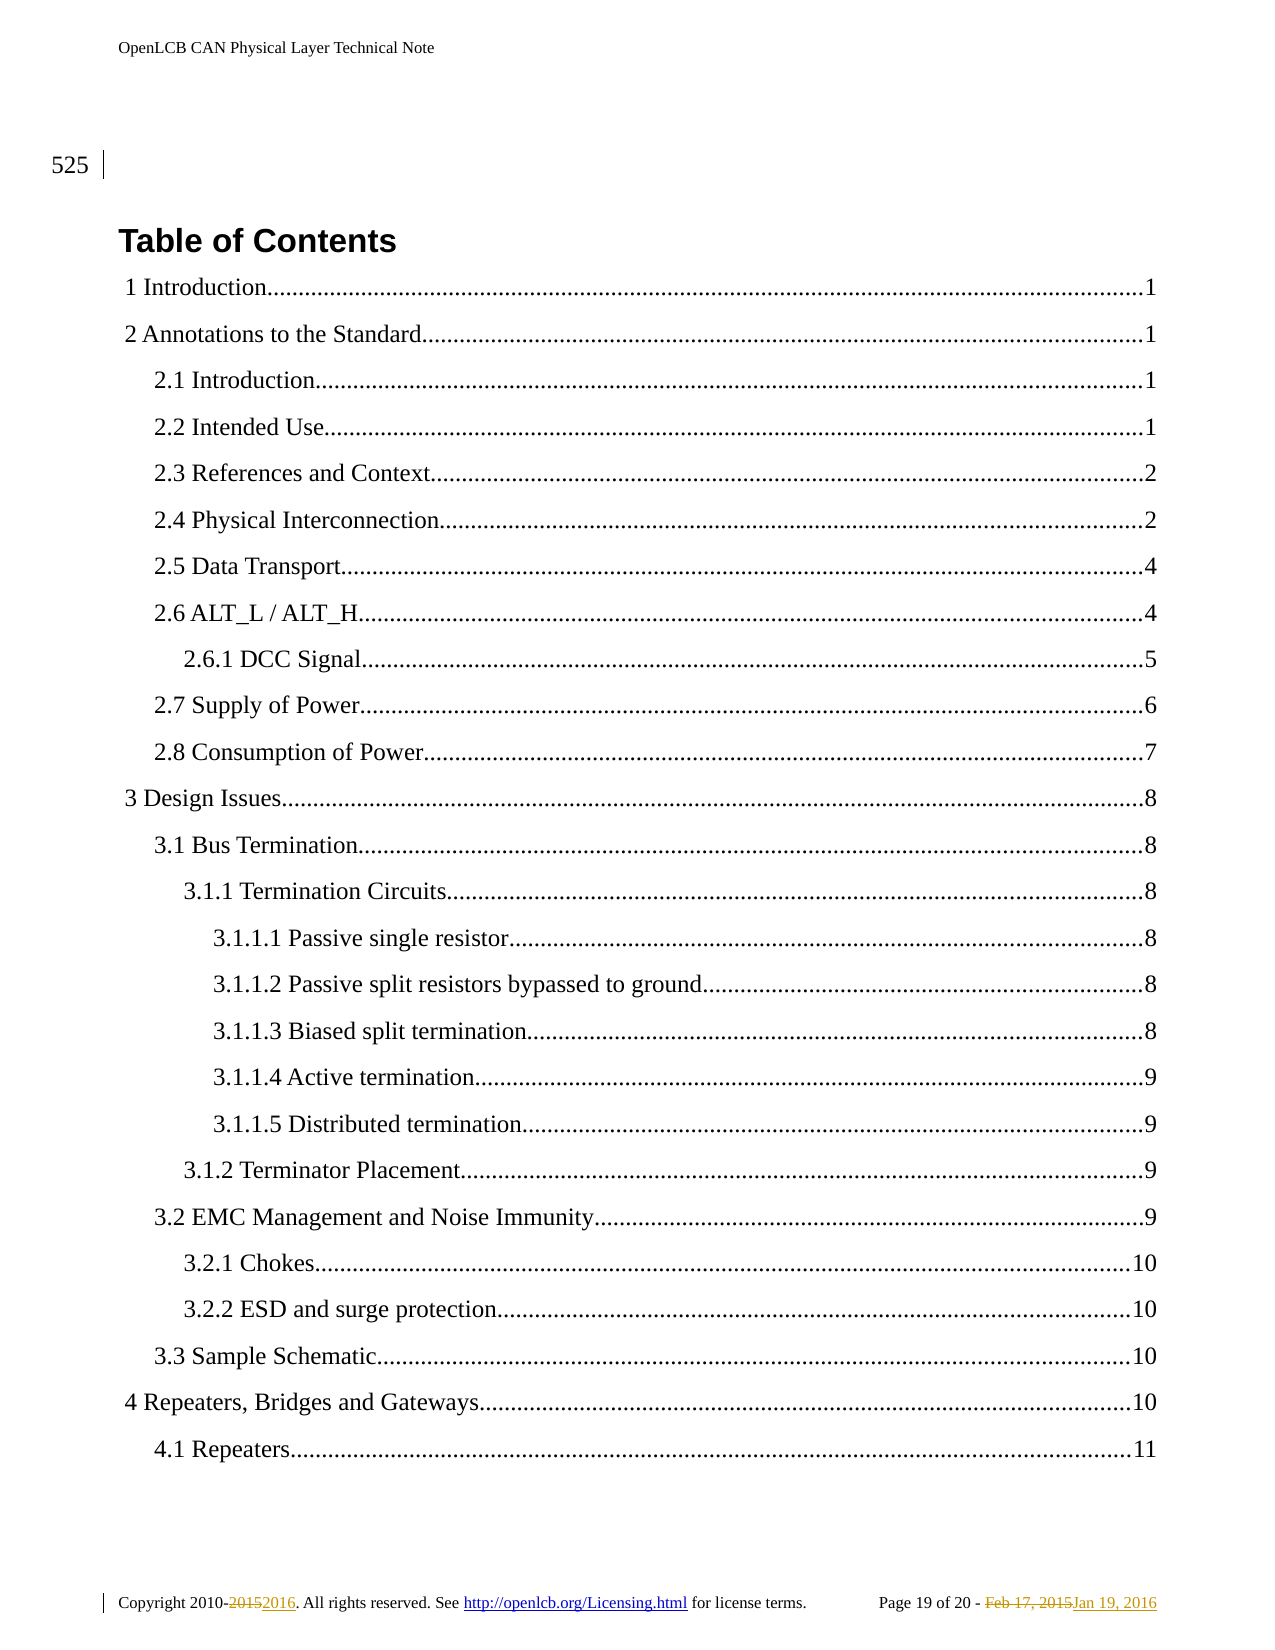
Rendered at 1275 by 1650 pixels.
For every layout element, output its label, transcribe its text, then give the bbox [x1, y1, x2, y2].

text 2.3 References and Context 2 [148, 458, 1157, 487]
text 3.1.2 Terminator Placement 9 [177, 1155, 1157, 1184]
text 3.1.1.4 Active termination 9 [207, 1062, 1157, 1091]
text 3.1.1.3 Biased split termination 8 [207, 1016, 1157, 1044]
text 2.4 Physical Interconnection 2 [148, 505, 1157, 533]
text 4.1 Repeaters 11 [148, 1434, 1157, 1463]
text 3.1.1.5 Distributed termination 9 [207, 1109, 1157, 1137]
subtitle Table of Contents [118, 221, 1157, 260]
text 3.1.1.2 Passive split resistors bypassed to ground 8 [207, 969, 1157, 998]
text 2.1 Introduction 1 [148, 365, 1157, 394]
text 3.1 Bus Termination 8 [148, 830, 1157, 859]
text 1 Introduction 1 [118, 272, 1157, 301]
text 2.7 Supply of Power 6 [148, 691, 1157, 719]
text 3.1.1 Termination Circuits 8 [177, 876, 1157, 905]
text 2.6 ALT_L / ALT_H 4 [148, 598, 1157, 626]
text 4 Repeaters, Bridges and Gateways 10 [118, 1387, 1157, 1416]
text 2 Annotations to the Standard 1 [118, 319, 1157, 348]
text 2.5 Data Transport 4 [148, 551, 1157, 580]
text 3.2.1 Chokes 10 [177, 1248, 1157, 1277]
text 2.8 Consumption of Power 7 [148, 737, 1157, 766]
text 3.2 EMC Management and Noise Immunity 9 [148, 1202, 1157, 1230]
text 2.6.1 DCC Signal 5 [177, 644, 1157, 673]
text 3.3 Sample Schematic 10 [148, 1341, 1157, 1370]
text 3.1.1.1 Passive single resistor 8 [207, 923, 1157, 952]
text 3 Design Issues 8 [118, 783, 1157, 812]
text 3.2.2 ESD and surge protection 10 [177, 1294, 1157, 1323]
text 2.2 Intended Use 1 [148, 412, 1157, 441]
